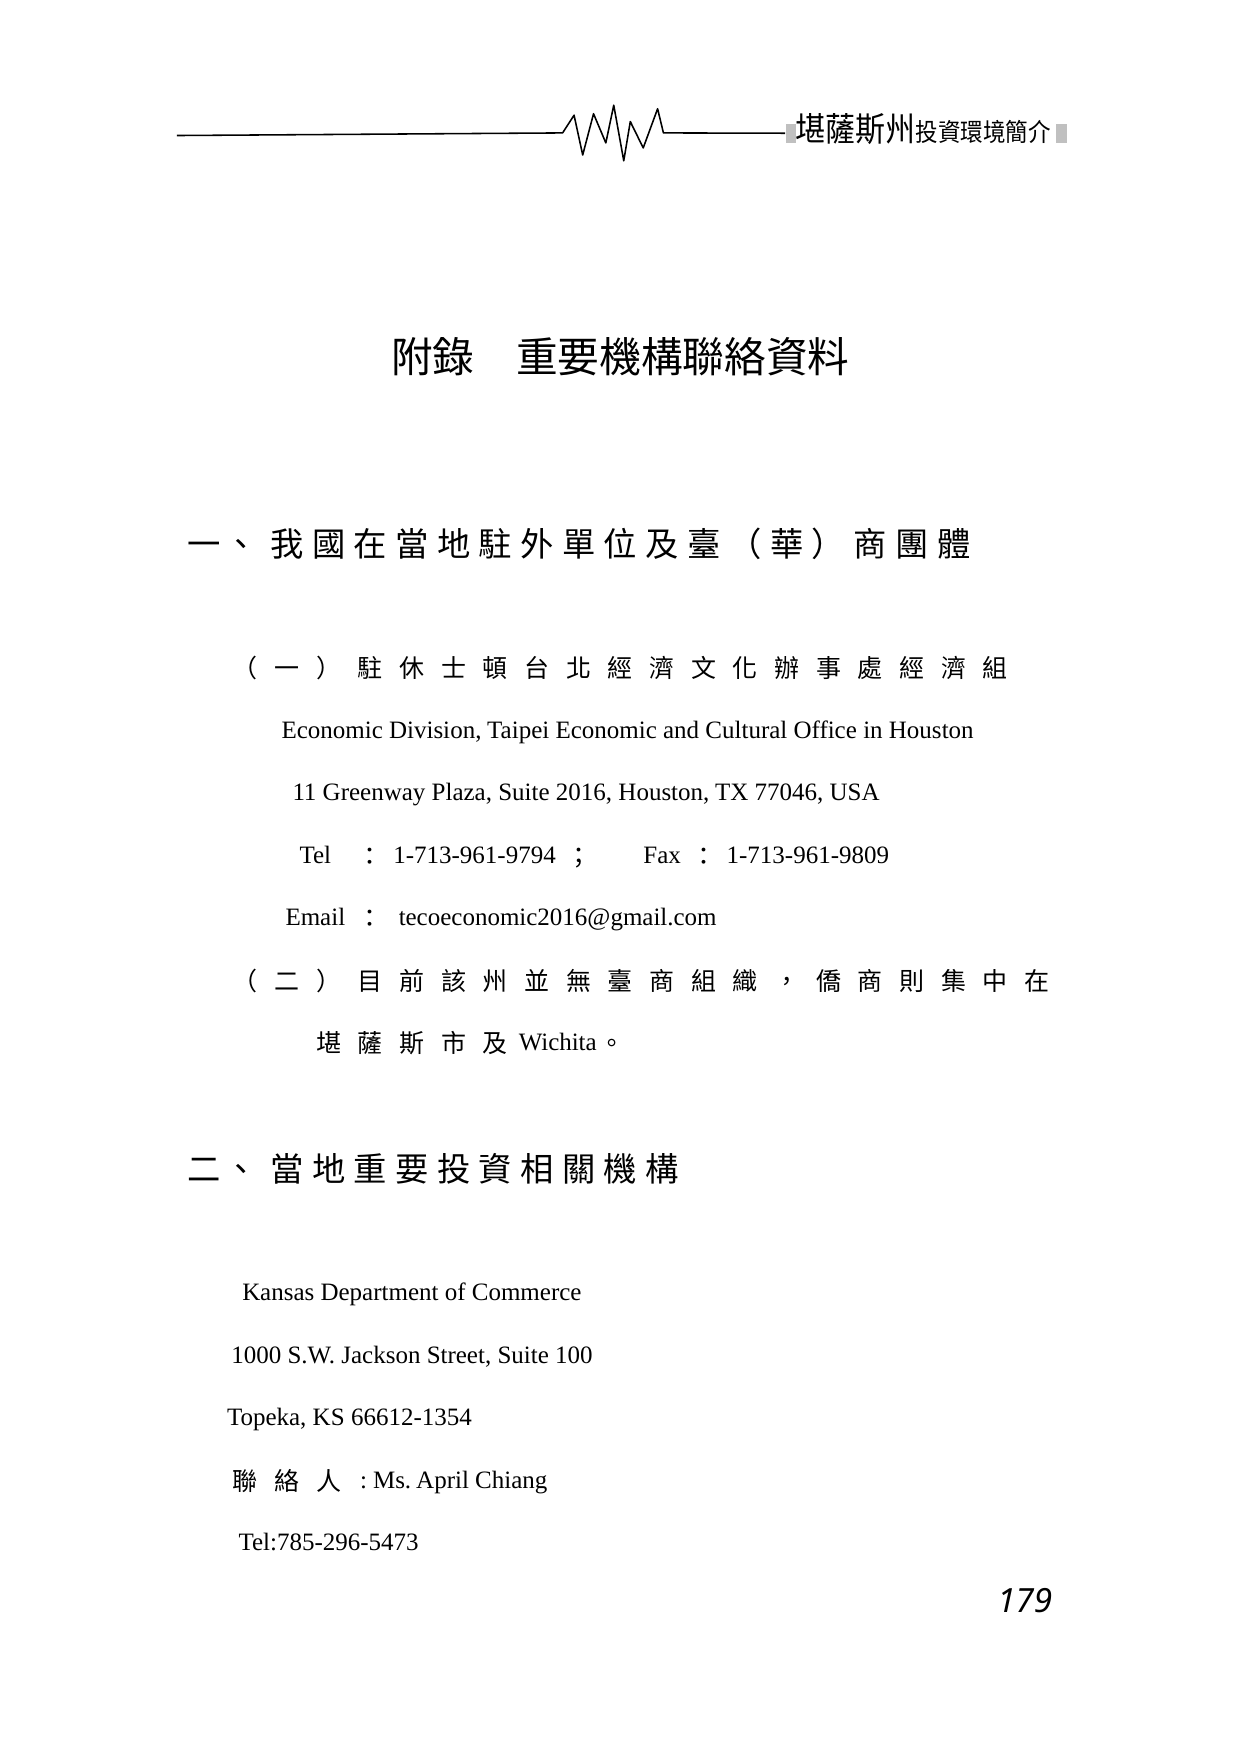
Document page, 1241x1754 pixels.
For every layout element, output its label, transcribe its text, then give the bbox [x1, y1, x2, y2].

text Economic Division, Taipei Economic and Cultural Office in Houston [207, 688, 1058, 750]
text Topeka, KS 66612-1354 [207, 1375, 1058, 1438]
text （一）駐休士頓台北經濟文化辦事處經濟組 [207, 625, 1058, 688]
text 11 Greenway Plaza, Suite 2016, Houston, TX 77046, USA [207, 750, 1058, 813]
text Kansas Department of Commerce [207, 1250, 1058, 1313]
text Tel：1-713-961-9794； Fax：1-713-961-9809 [207, 813, 1058, 875]
text （二）目前該州並無臺商組織，僑商則集中在堪薩斯市及Wichita。 [207, 938, 1058, 1063]
text 一、我國在當地駐外單位及臺（華）商團體 [183, 500, 1058, 563]
text Email：tecoeconomic2016@gmail.com [207, 875, 1058, 938]
text 附錄 重要機構聯絡資料 [183, 313, 1058, 375]
text Tel:785-296-5473 [207, 1500, 1058, 1563]
text 二、當地重要投資相關機構 [183, 1125, 1058, 1188]
text 1000 S.W. Jackson Street, Suite 100 [207, 1313, 1058, 1375]
text 聯絡人: Ms. April Chiang [207, 1438, 1058, 1500]
